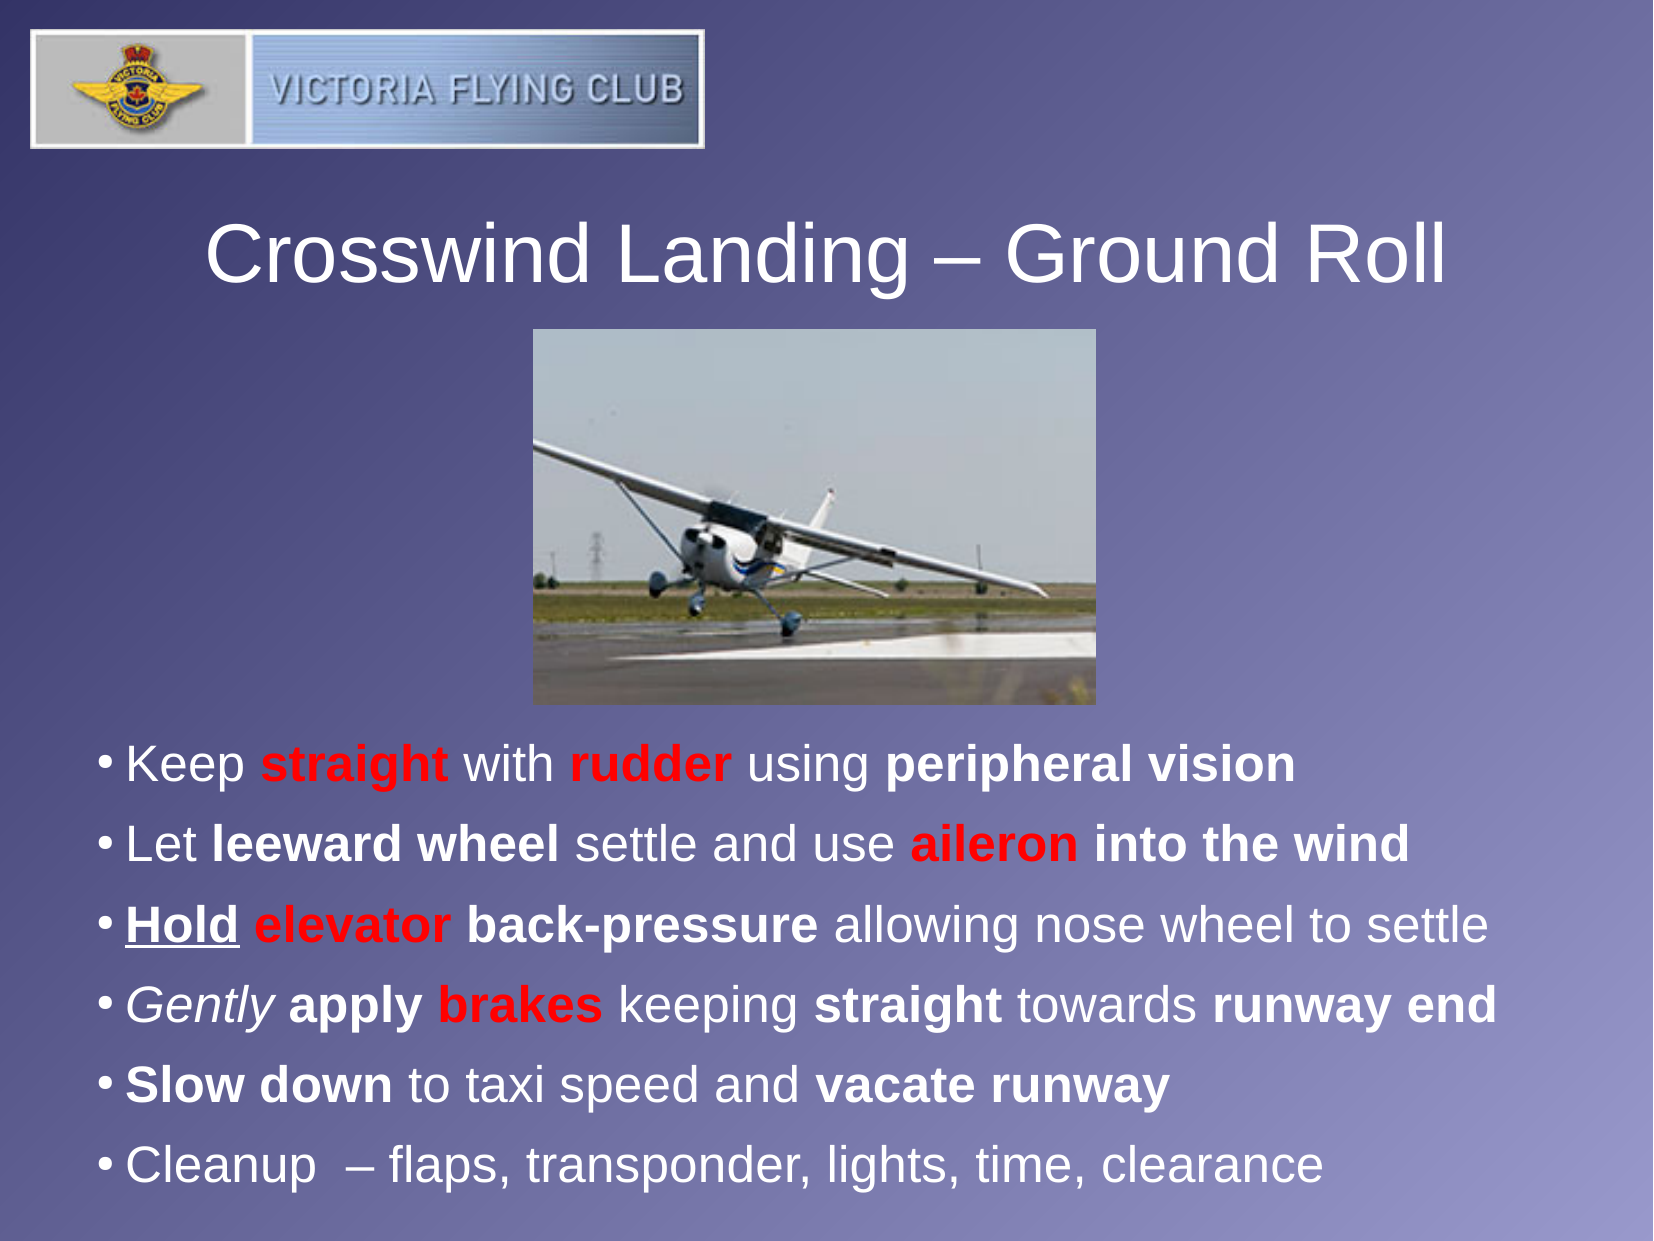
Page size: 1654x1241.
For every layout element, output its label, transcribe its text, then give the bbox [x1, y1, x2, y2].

picture [30, 29, 705, 149]
picture [533, 329, 1096, 706]
title Crosswind Landing – Ground Roll [82, 150, 1571, 358]
list Keep straight with rudder using peripheral vision Let leeward wheel settle and use aileron into the wind Hold elevator back-pressure allowing nose wheel to settle Gently apply brakes keeping straight towards runway end Slow down to taxi speed and vacate runway Cleanup – flaps, transponder, lights, time, clearance [82, 735, 1621, 1201]
